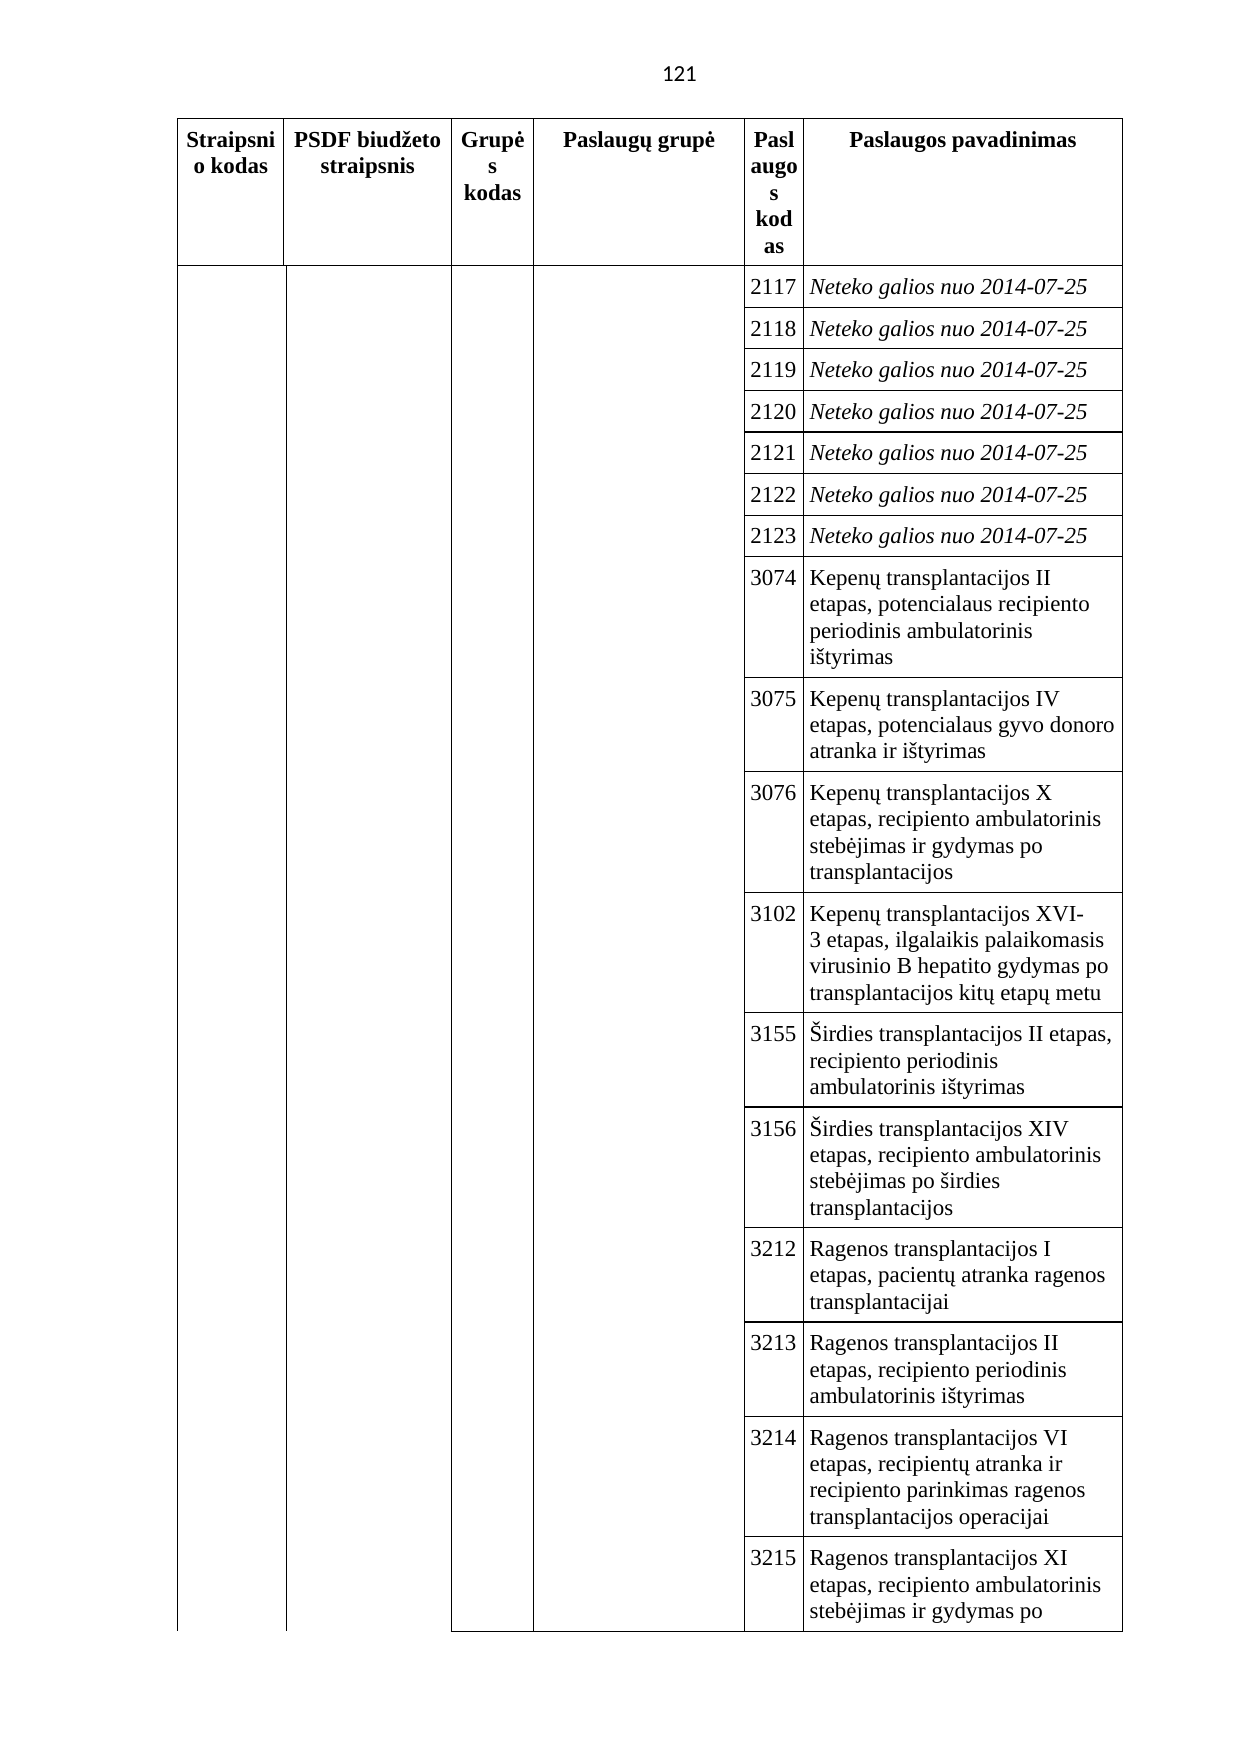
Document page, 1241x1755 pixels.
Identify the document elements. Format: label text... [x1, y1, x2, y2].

table_cell [178, 771, 286, 892]
table_cell [452, 1106, 533, 1631]
table_cell [178, 473, 286, 514]
table_cell [178, 1536, 286, 1631]
table_cell Kepenų transplantacijos X etapas, recipiento ambulatorinis stebėjimas ir gydymas po transplantacijos [804, 772, 1122, 892]
table_cell [534, 390, 744, 431]
table_cell [178, 348, 286, 390]
table_cell [534, 771, 744, 892]
table_cell [287, 771, 451, 892]
table_cell Neteko galios nuo 2014-07-25 [804, 433, 1122, 473]
table_cell [178, 1227, 286, 1321]
table_cell 2121 [745, 433, 803, 473]
table_cell [534, 1012, 744, 1106]
table_cell [178, 1416, 286, 1536]
table_cell 2120 [745, 391, 803, 431]
table_cell 3074 [745, 557, 803, 677]
table_cell [287, 1012, 451, 1106]
table_cell 3075 [745, 678, 803, 771]
table_cell Neteko galios nuo 2014-07-25 [804, 516, 1122, 556]
table_cell Kepenų transplantacijos II etapas, potencialaus recipiento periodinis ambulatorinis ištyrimas [804, 557, 1122, 677]
table_cell [287, 307, 451, 348]
table_cell [452, 431, 533, 473]
table_cell [452, 1012, 533, 1106]
table_cell [178, 431, 286, 473]
table_cell Širdies transplantacijos XIV etapas, recipiento ambulatorinis stebėjimas po širdies transplantacijos [804, 1108, 1122, 1227]
table_cell [178, 1106, 286, 1227]
table_cell [287, 1106, 451, 1227]
table_cell Ragenos transplantacijos II etapas, recipiento periodinis ambulatorinis ištyrimas [804, 1323, 1122, 1416]
table_cell [287, 1227, 451, 1321]
table_cell [534, 892, 744, 1012]
table_cell Neteko galios nuo 2014-07-25 [804, 266, 1122, 307]
table_header Straipsnio kodas [178, 119, 283, 265]
table_cell [534, 1106, 744, 1631]
table_cell [452, 771, 533, 892]
table_cell 3102 [745, 893, 803, 1012]
table_cell [287, 390, 451, 431]
table_cell [287, 892, 451, 1012]
table_cell [178, 307, 286, 348]
table_cell [452, 390, 533, 431]
table_cell [178, 1321, 286, 1416]
table_cell 2118 [745, 308, 803, 348]
table_cell [534, 515, 744, 556]
table_cell [287, 1536, 451, 1631]
table_cell [534, 307, 744, 348]
table_cell Kepenų transplantacijos XVI-3 etapas, ilgalaikis palaikomasis virusinio B hepatito gydymas po transplantacijos kitų etapų metu [804, 893, 1122, 1012]
table_cell Kepenų transplantacijos IV etapas, potencialaus gyvo donoro atranka ir ištyrimas [804, 678, 1122, 771]
table_cell [452, 266, 533, 307]
table_cell Neteko galios nuo 2014-07-25 [804, 349, 1122, 390]
table_cell [178, 515, 286, 556]
table_cell [287, 677, 451, 771]
table_cell 2117 [745, 266, 803, 307]
table_cell [287, 266, 451, 307]
table_cell [452, 348, 533, 390]
table_cell [534, 348, 744, 390]
table_cell 3215 [745, 1537, 803, 1631]
table_cell 3212 [745, 1228, 803, 1321]
table_cell [178, 556, 286, 677]
table_cell [534, 677, 744, 771]
table_cell Neteko galios nuo 2014-07-25 [804, 308, 1122, 348]
table_cell [534, 556, 744, 677]
table_cell [534, 473, 744, 514]
table_cell 3155 [745, 1013, 803, 1106]
table_header Paslaugos kodas [745, 119, 803, 265]
table_cell 2119 [745, 349, 803, 390]
table_header Paslaugų grupė [534, 119, 744, 265]
table_cell Ragenos transplantacijos VI etapas, recipientų atranka ir recipiento parinkimas ragenos transplantacijos operacijai [804, 1417, 1122, 1536]
table_header PSDF biudžeto straipsnis [284, 119, 451, 265]
table_cell 3076 [745, 772, 803, 892]
table_cell 3213 [745, 1323, 803, 1416]
table_cell [178, 677, 286, 771]
table_cell 2123 [745, 516, 803, 556]
table_cell Ragenos transplantacijos XI etapas, recipiento ambulatorinis stebėjimas ir gydymas po [804, 1537, 1122, 1631]
table_cell [178, 1012, 286, 1106]
table_cell Neteko galios nuo 2014-07-25 [804, 474, 1122, 514]
table_cell [287, 556, 451, 677]
table_cell 3156 [745, 1108, 803, 1227]
table_cell [178, 892, 286, 1012]
table_cell [287, 348, 451, 390]
table_cell [452, 515, 533, 556]
table_cell [452, 473, 533, 514]
table_cell [287, 431, 451, 473]
table_cell [287, 1321, 451, 1416]
table_cell [287, 515, 451, 556]
table_header Paslaugos pavadinimas [804, 119, 1122, 265]
table_cell [452, 307, 533, 348]
table_cell [452, 677, 533, 771]
table_cell [534, 431, 744, 473]
table_cell [287, 1416, 451, 1536]
table_cell [534, 266, 744, 307]
table_cell 2122 [745, 474, 803, 514]
table_cell [178, 266, 286, 307]
table_cell [178, 390, 286, 431]
table_cell 3214 [745, 1417, 803, 1536]
table_cell Neteko galios nuo 2014-07-25 [804, 391, 1122, 431]
table_cell Širdies transplantacijos II etapas, recipiento periodinis ambulatorinis ištyrimas [804, 1013, 1122, 1106]
table_cell [287, 473, 451, 514]
table_cell [452, 556, 533, 677]
table_cell Ragenos transplantacijos I etapas, pacientų atranka ragenos transplantacijai [804, 1228, 1122, 1321]
table_header Grupės kodas [452, 119, 533, 265]
table_cell [452, 892, 533, 1012]
